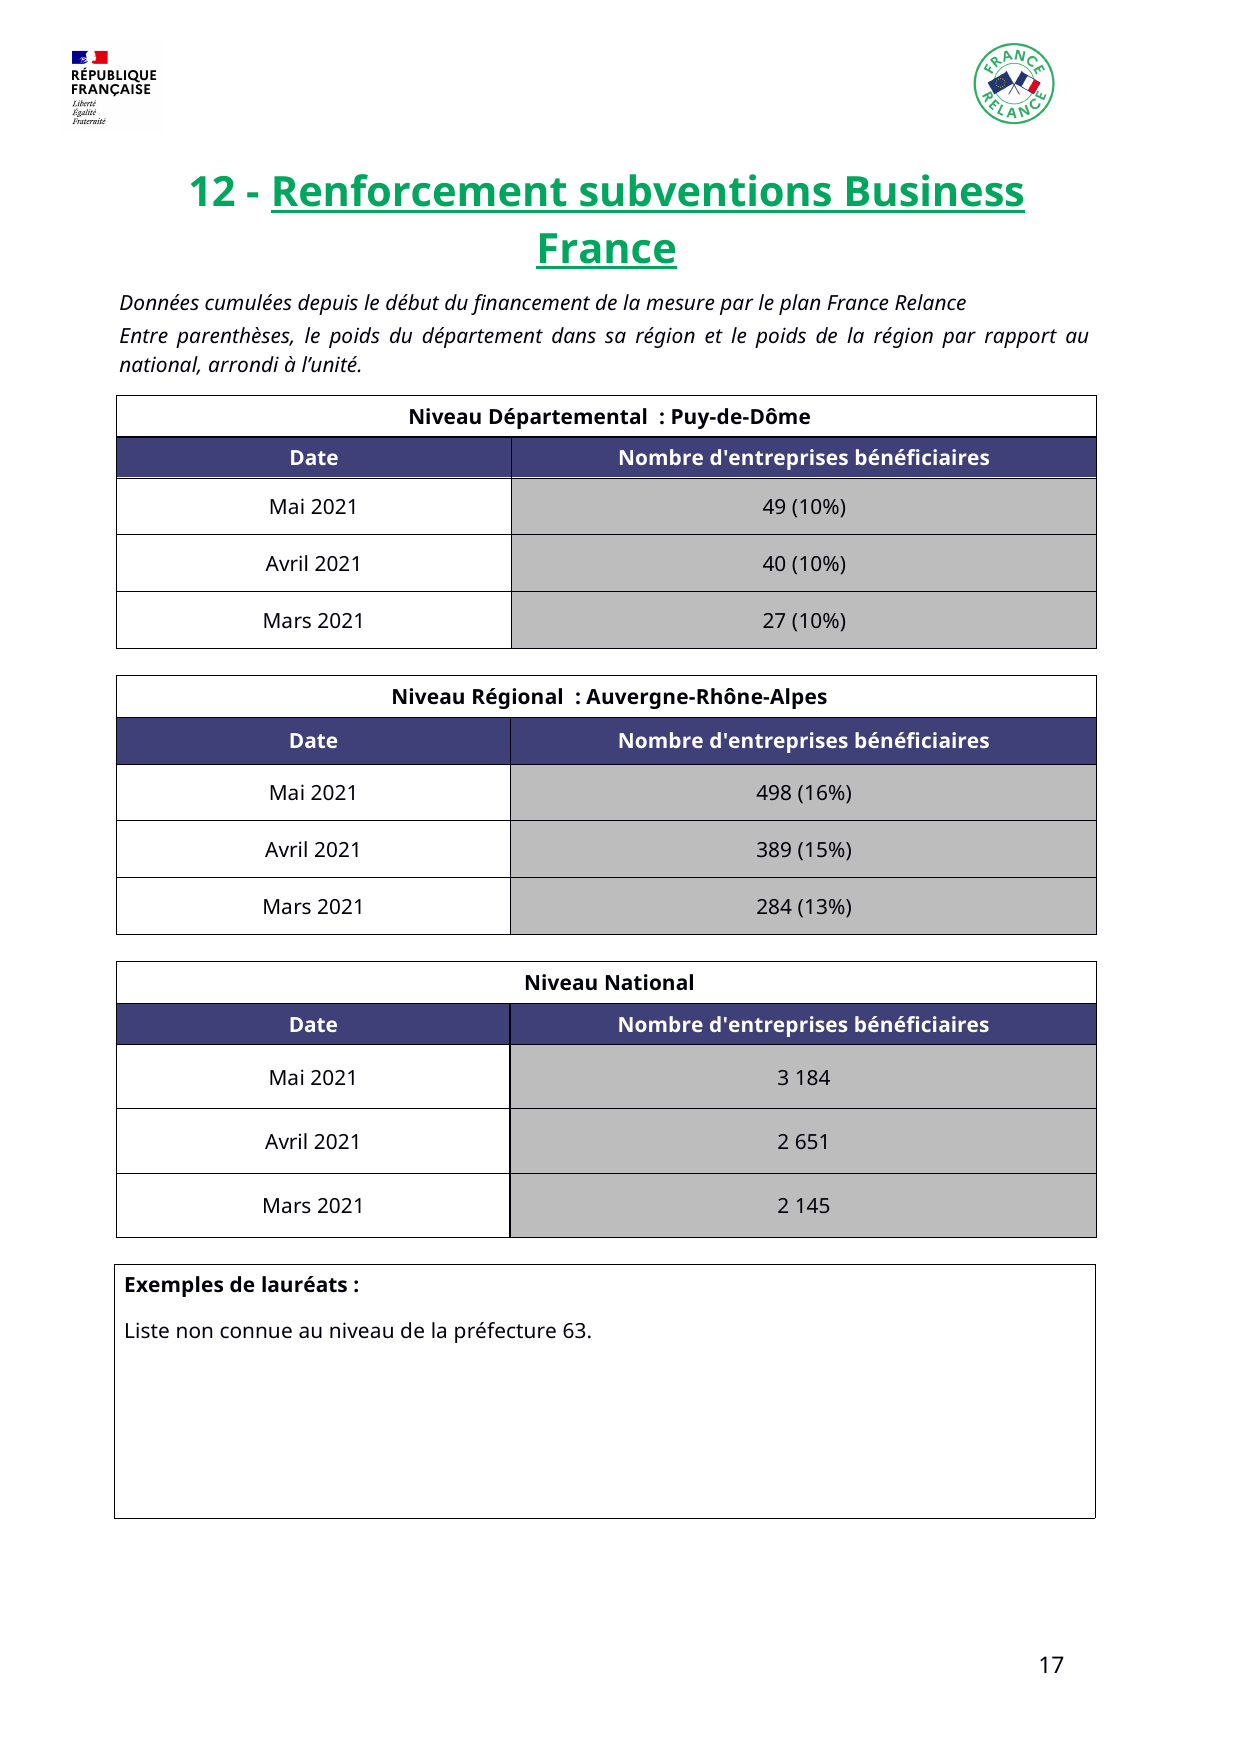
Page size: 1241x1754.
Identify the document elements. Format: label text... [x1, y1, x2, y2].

picture [60, 39, 169, 137]
table_header Niveau National [117, 962, 1096, 1003]
table_cell Mars 2021 [117, 592, 511, 648]
table_cell 284 (13%) [511, 878, 1096, 934]
table_cell Mai 2021 [117, 765, 510, 820]
table_cell Avril 2021 [117, 535, 511, 591]
subtitle 12 - Renforcement subventions Business France [119, 162, 1094, 275]
table_cell Date [117, 718, 510, 764]
table_header Exemples de lauréats : Liste non connue au niveau de la préfecture 63. [115, 1265, 1095, 1518]
table_cell 2 651 [511, 1109, 1096, 1173]
table_cell 389 (15%) [511, 821, 1096, 877]
table_cell Mai 2021 [117, 1045, 509, 1108]
table_header Niveau Régional : Auvergne-Rhône-Alpes [117, 676, 1096, 717]
table_cell 2 145 [511, 1174, 1096, 1237]
table_cell Date [117, 438, 511, 477]
table_cell 27 (10%) [512, 592, 1096, 648]
text Données cumulées depuis le début du financement de la mesure par le plan France Relance [119, 288, 1094, 316]
table_cell 3 184 [511, 1045, 1096, 1108]
picture [935, 31, 1093, 126]
table_cell Nombre d'entreprises bénéficiaires [511, 718, 1096, 764]
table_cell 49 (10%) [512, 479, 1096, 534]
table_cell Date [117, 1004, 509, 1044]
table_cell Nombre d'entreprises bénéficiaires [512, 438, 1096, 477]
table_cell Nombre d'entreprises bénéficiaires [511, 1004, 1096, 1044]
text Entre parenthèses, le poids du département dans sa région et le poids de la région par rapport au national, arrondi à l’unité. [119, 321, 1094, 378]
table_cell Mai 2021 [117, 479, 511, 534]
table_cell Avril 2021 [117, 1109, 509, 1173]
table_cell Mars 2021 [117, 1174, 509, 1237]
table_cell Avril 2021 [117, 821, 510, 877]
table_cell 498 (16%) [511, 765, 1096, 820]
table_cell Mars 2021 [117, 878, 510, 934]
table_cell 40 (10%) [512, 535, 1096, 591]
table_header Niveau Départemental : Puy-de-Dôme [117, 396, 1096, 436]
